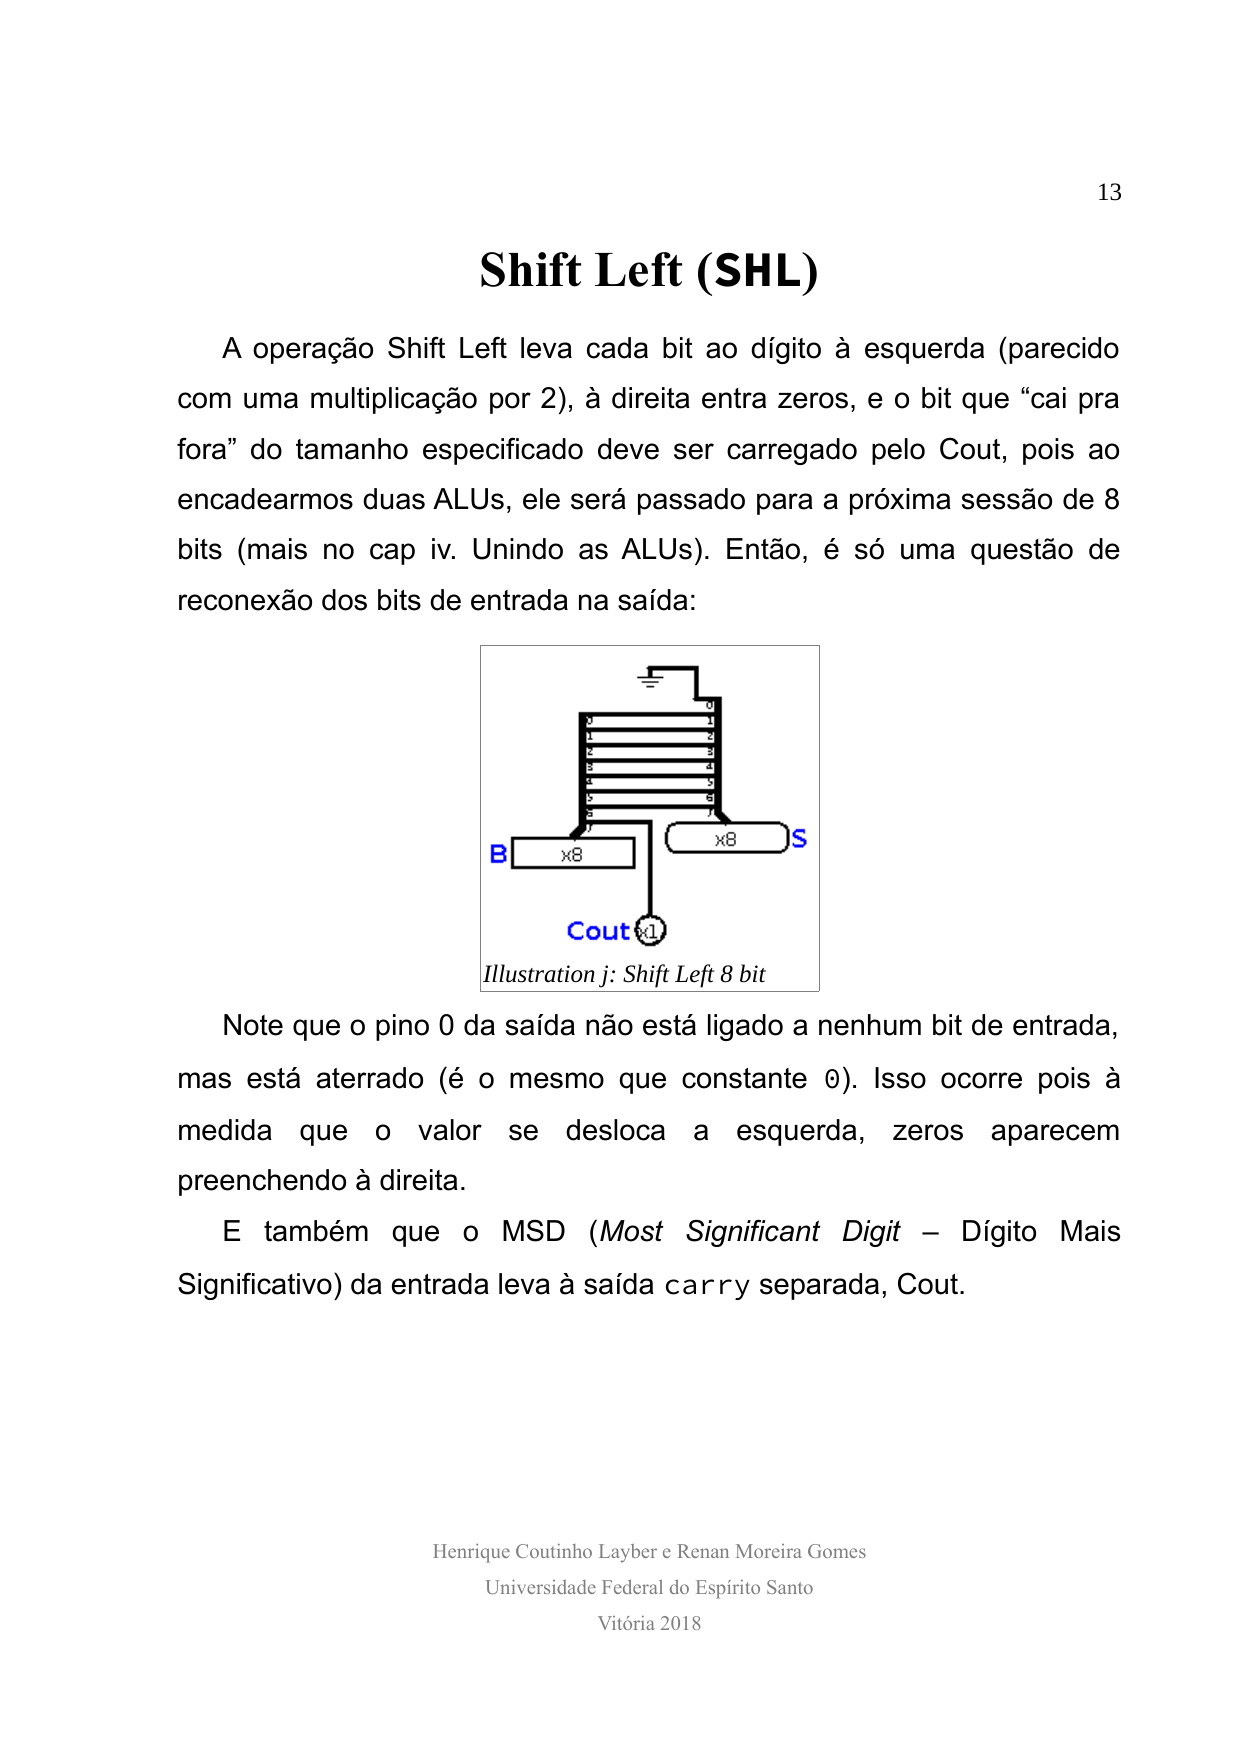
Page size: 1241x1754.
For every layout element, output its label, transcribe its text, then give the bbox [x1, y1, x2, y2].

text Note que o pino 0 da saída não está ligado a nenhum bit de entrada, mas está aterrado (é o mesmo que constante 0). Isso ocorre pois à medida que o valor se desloca a esquerda, zeros aparecem preenchendo à direita. [177, 633, 1122, 1197]
text E também que o MSD (Most Significant Digit – Dígito Mais Significativo) da entrada leva à saída carry separada, Cout. [177, 1214, 1122, 1302]
picture [482, 660, 816, 954]
text Shift Left (SHL) [177, 237, 1122, 300]
text A operação Shift Left leva cada bit ao dígito à esquerda (parecido com uma multiplicação por 2), à direita entra zeros, e o bit que “cai pra fora” do tamanho especificado deve ser carregado pelo Cout, pois ao encadearmos duas ALUs, ele será passado para a próxima sessão de 8 bits (mais no cap iv. Unindo as ALUs). Então, é só uma questão de reconexão dos bits de entrada na saída: [177, 331, 1122, 616]
text Illustration j: Shift Left 8 bit [483, 954, 816, 988]
text [481, 646, 819, 991]
